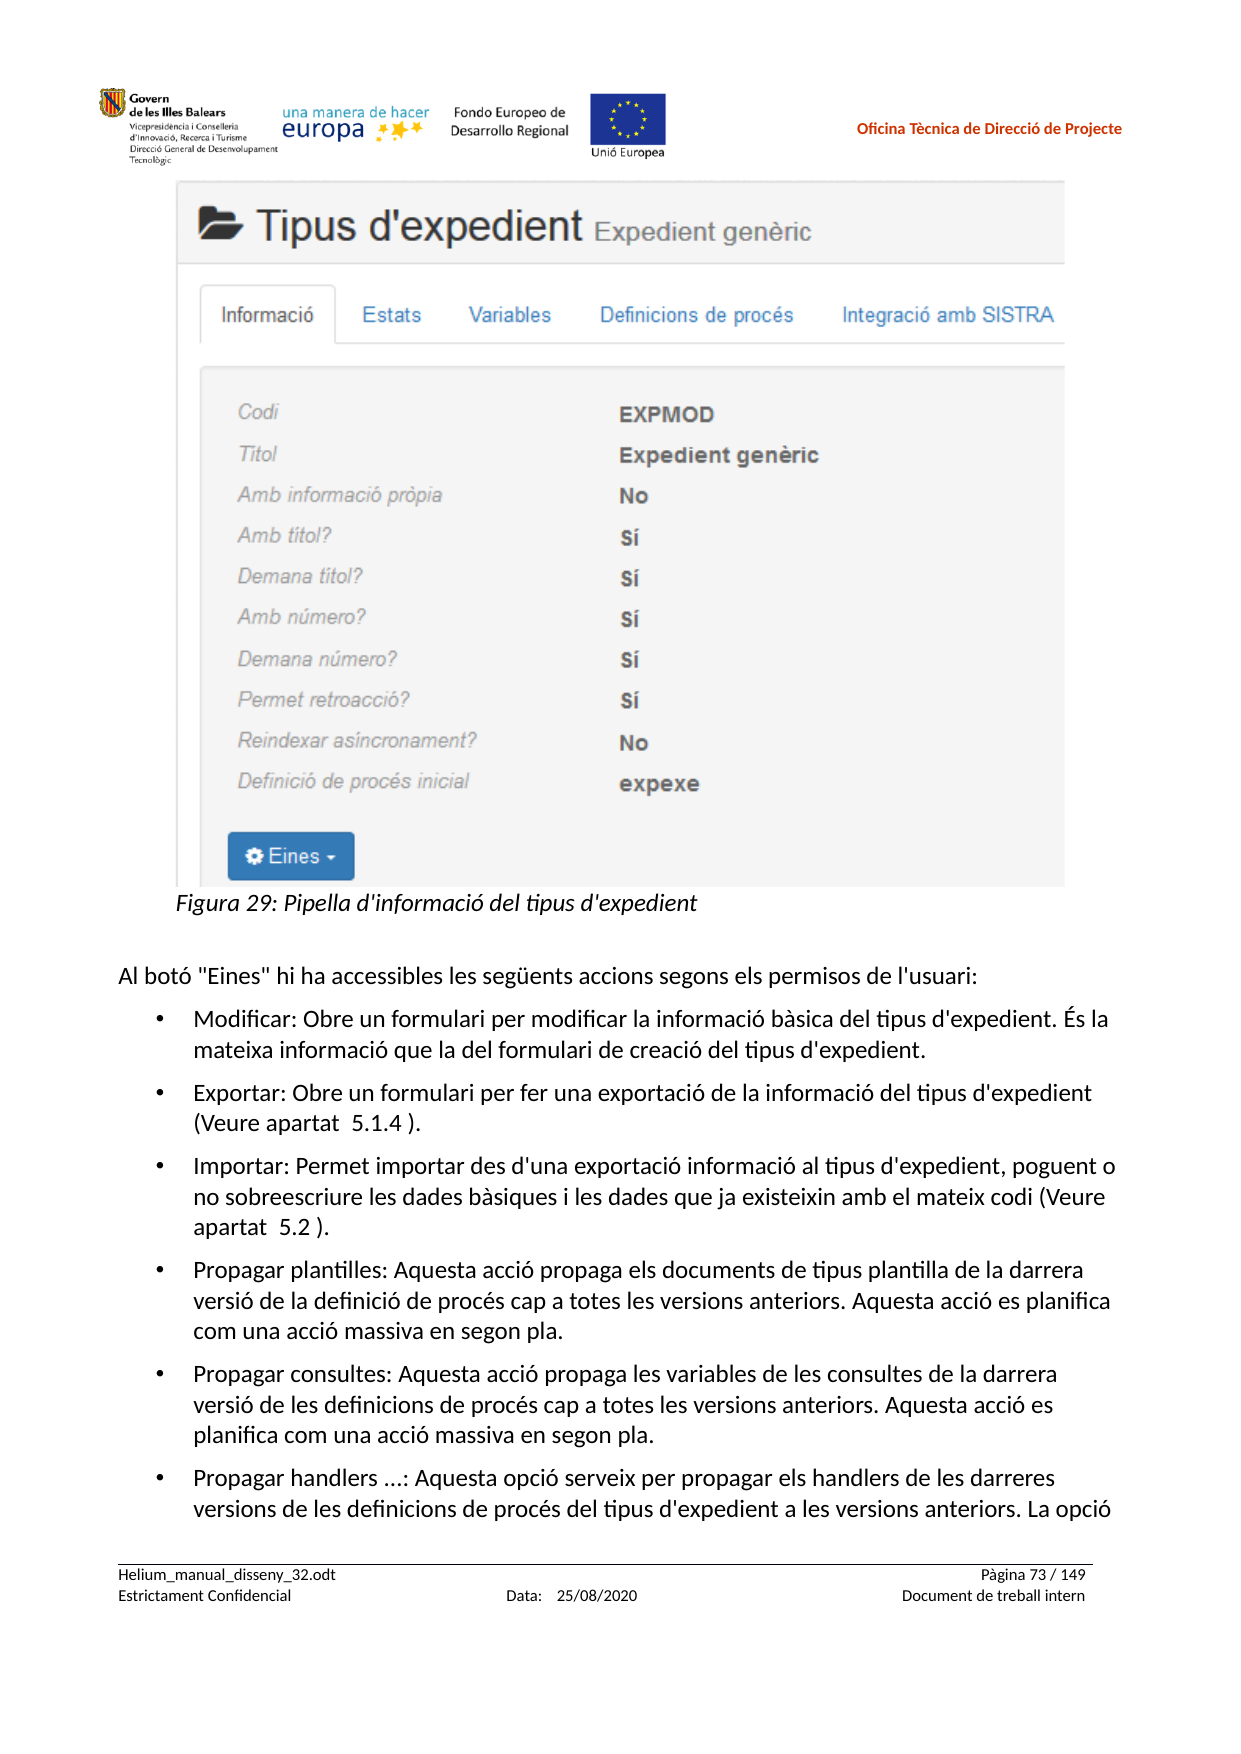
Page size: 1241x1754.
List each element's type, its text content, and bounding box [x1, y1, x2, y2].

list Propagar plantilles: Aquesta acció propaga els documents de tipus plantilla de la darrera versió de la definició de procés cap a totes les versions anteriors. Aquesta acció es planifica com una acció massiva en segon pla. [156, 1254, 1122, 1346]
picture [99, 87, 668, 166]
list Exportar: Obre un formulari per fer una exportació de la informació del tipus d'expedient (Veure apartat 5.1.4). [156, 1077, 1122, 1138]
text Figura 29: Pipella d'informació del tipus d'expedient [176, 887, 1065, 917]
list Propagar handlers ...: Aquesta opció serveix per propagar els handlers de les darreres versions de les definicions de procés del tipus d'expedient a les versions anteriors. La opció [156, 1462, 1122, 1523]
list Propagar consultes: Aquesta acció propaga les variables de les consultes de la darrera versió de les definicions de procés cap a totes les versions anteriors. Aquesta acció es planifica com una acció massiva en segon pla. [156, 1358, 1122, 1450]
picture [175, 180, 1065, 887]
text Al botó "Eines" hi ha accessibles les següents accions segons els permisos de l'usuari: [118, 960, 1122, 991]
list Modificar: Obre un formulari per modificar la informació bàsica del tipus d'expedient. És la mateixa informació que la del formulari de creació del tipus d'expedient. [156, 1003, 1122, 1064]
list Importar: Permet importar des d'una exportació informació al tipus d'expedient, poguent o no sobreescriure les dades bàsiques i les dades que ja existeixin amb el mateix codi (Veure apartat 5.2). [156, 1150, 1122, 1242]
